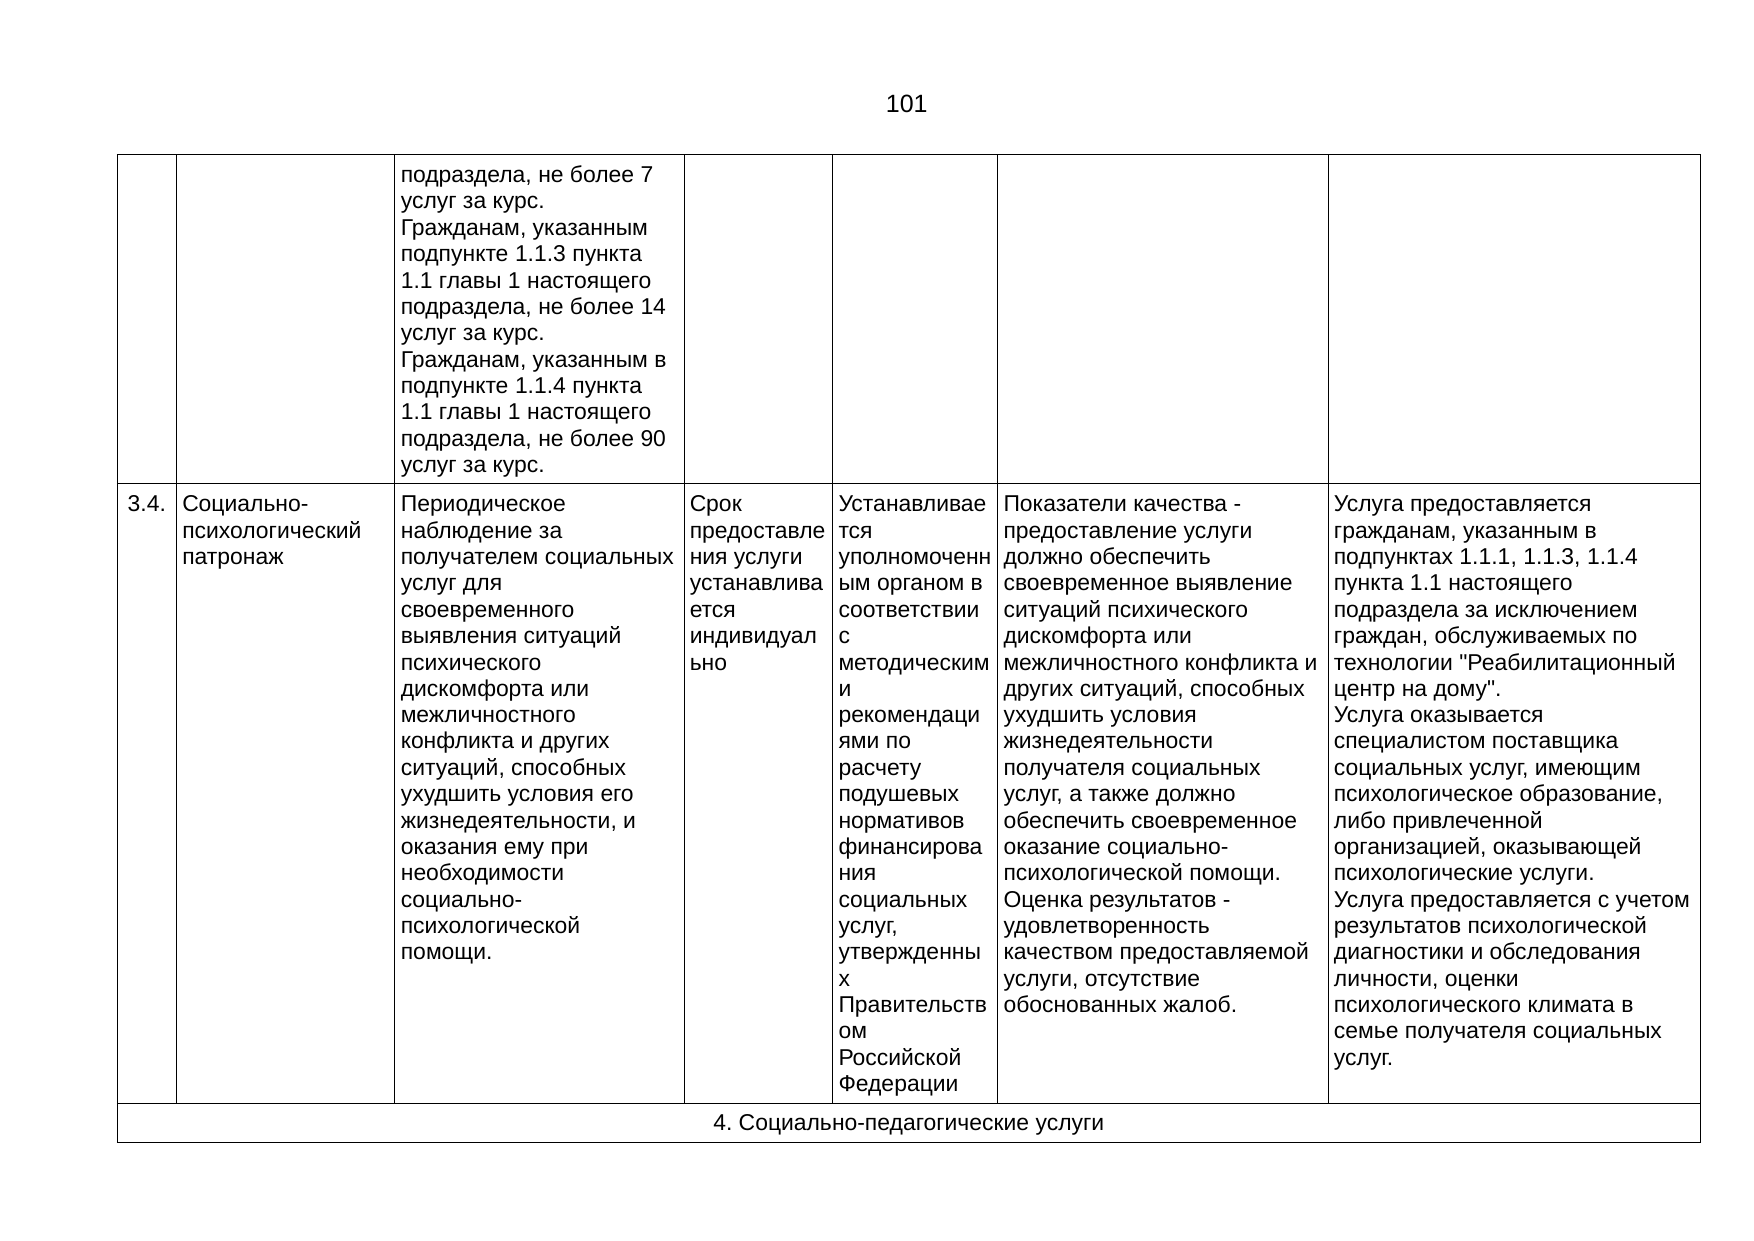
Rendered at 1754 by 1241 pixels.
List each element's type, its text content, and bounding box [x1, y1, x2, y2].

table_cell 3.4. [118, 484, 176, 1102]
table_cell Показатели качества - предоставление услуги должно обеспечить своевременное выявление ситуаций психического дискомфорта или межличностного конфликта и других ситуаций, способных ухудшить условия жизнедеятельности получателя социальных услуг, а также должно обеспечить своевременное оказание социально-психологической помощи. Оценка результатов - удовлетворенность качеством предоставляемой услуги, отсутствие обоснованных жалоб. [998, 484, 1328, 1102]
table_cell Устанавливается уполномоченным органом в соответствии с методическими рекомендациями по расчету подушевых нормативов финансирования социальных услуг, утвержденных Правительством Российской Федерации [833, 484, 997, 1102]
table_cell 4. Социально-педагогические услуги [118, 1104, 1700, 1142]
table_cell [833, 155, 997, 483]
table_cell подраздела, не более 7 услуг за курс. Гражданам, указанным подпункте 1.1.3 пункта 1.1 главы 1 настоящего подраздела, не более 14 услуг за курс. Гражданам, указанным в подпункте 1.1.4 пункта 1.1 главы 1 настоящего подраздела, не более 90 услуг за курс. [395, 155, 684, 483]
table_cell [118, 155, 176, 483]
table_cell [1329, 155, 1700, 483]
table_cell Услуга предоставляется гражданам, указанным в подпунктах 1.1.1, 1.1.3, 1.1.4 пункта 1.1 настоящего подраздела за исключением граждан, обслуживаемых по технологии "Реабилитационный центр на дому". Услуга оказывается специалистом поставщика социальных услуг, имеющим психологическое образование, либо привлеченной организацией, оказывающей психологические услуги. Услуга предоставляется с учетом результатов психологической диагностики и обследования личности, оценки психологического климата в семье получателя социальных услуг. [1329, 484, 1700, 1102]
table_cell Срок предоставления услуги устанавливается индивидуально [685, 484, 832, 1102]
table_cell [998, 155, 1328, 483]
table_cell [177, 155, 394, 483]
table_cell Периодическое наблюдение за получателем социальных услуг для своевременного выявления ситуаций психического дискомфорта или межличностного конфликта и других ситуаций, способных ухудшить условия его жизнедеятельности, и оказания ему при необходимости социально-психологической помощи. [395, 484, 684, 1102]
table_cell [685, 155, 832, 483]
table_cell Социально-психологический патронаж [177, 484, 394, 1102]
